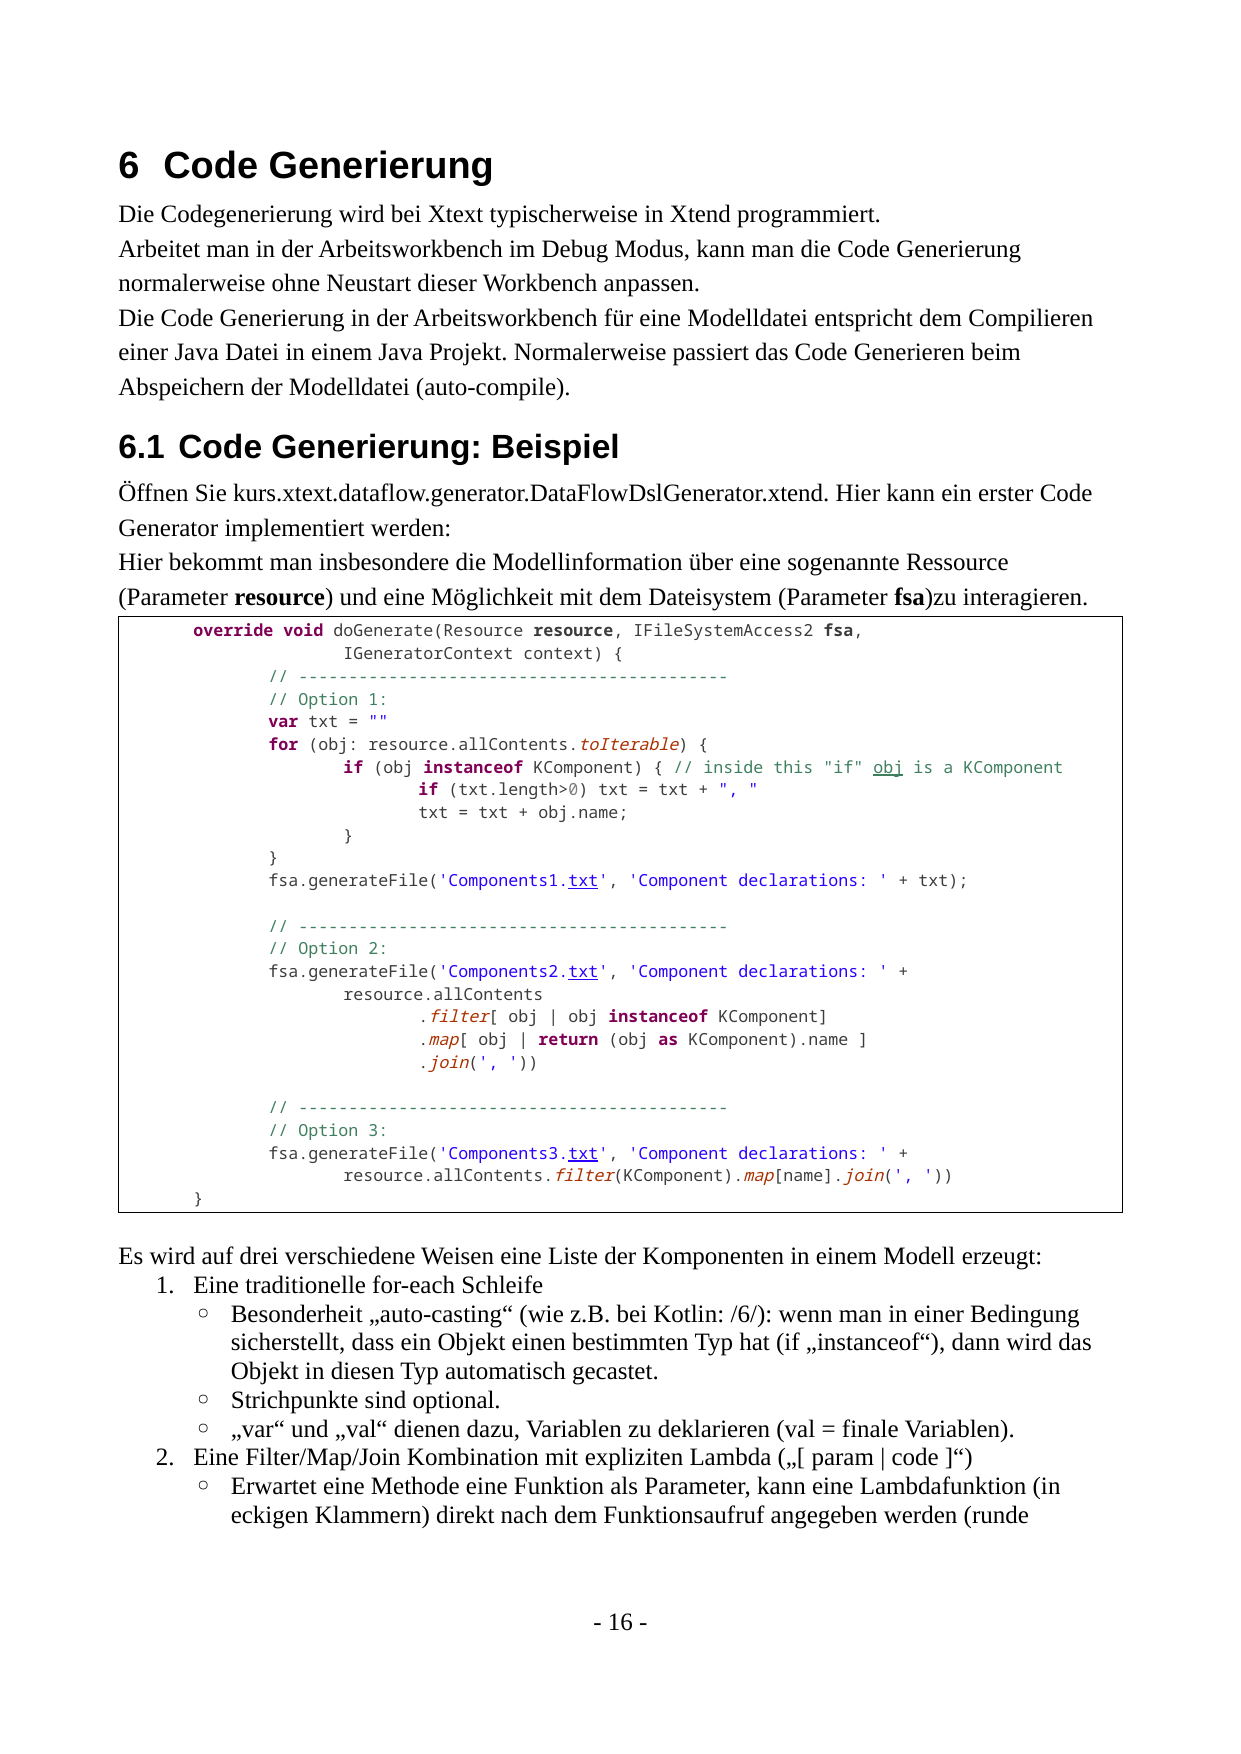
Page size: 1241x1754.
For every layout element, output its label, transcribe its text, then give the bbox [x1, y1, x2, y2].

text } [119, 820, 1122, 843]
text } [119, 1184, 1122, 1212]
text var txt = "" [119, 707, 1122, 729]
text resource.allContents.filter(KComponent).map[name].join(', ')) [119, 1161, 1122, 1184]
text Die Code Generierung in der Arbeitsworkbench für eine Modelldatei entspricht dem Compilieren einer Java Datei in einem Java Projekt. Normalerweise passiert das Code Generieren beim Abspeichern der Modelldatei (auto-compile). [118, 303, 1122, 400]
text resource.allContents [119, 979, 1122, 1002]
text Hier bekommt man insbesondere die Modellinformation über eine sogenannte Ressource (Parameter resource) und eine Möglichkeit mit dem Dateisystem (Parameter fsa)zu interagieren. [118, 547, 1122, 610]
text Es wird auf drei verschiedene Weisen eine Liste der Komponenten in einem Modell erzeugt: [118, 1241, 1122, 1270]
text override void doGenerate(Resource resource, IFileSystemAccess2 fsa, [119, 617, 1122, 639]
text } [119, 843, 1122, 866]
text Die Codegenerierung wird bei Xtext typischerweise in Xtend programmiert. [118, 199, 1122, 228]
list Strichpunkte sind optional. [193, 1385, 1122, 1414]
text fsa.generateFile('Components2.txt', 'Component declarations: ' + [119, 957, 1122, 979]
text // ------------------------------------------- [119, 911, 1122, 934]
text Öffnen Sie kurs.xtext.dataflow.generator.DataFlowDslGenerator.xtend. Hier kann ein erster Code Generator implementiert werden: [118, 478, 1122, 541]
text // Option 3: [119, 1116, 1122, 1138]
text // ------------------------------------------- [119, 661, 1122, 684]
text // Option 1: [119, 684, 1122, 707]
text // ------------------------------------------- [119, 1093, 1122, 1116]
text .map[ obj | return (obj as KComponent).name ] [119, 1025, 1122, 1047]
text Arbeitet man in der Arbeitsworkbench im Debug Modus, kann man die Code Generierung normalerweise ohne Neustart dieser Workbench anpassen. [118, 234, 1122, 297]
text .join(', ')) [119, 1047, 1122, 1073]
list Erwartet eine Methode eine Funktion als Parameter, kann eine Lambdafunktion (in eckigen Klammern) direkt nach dem Funktionsaufruf angegeben werden (runde [193, 1471, 1122, 1529]
text txt = txt + obj.name; [119, 798, 1122, 820]
list Eine traditionelle for-each Schleife [156, 1270, 1122, 1299]
text fsa.generateFile('Components1.txt', 'Component declarations: ' + txt); [119, 866, 1122, 892]
text if (txt.length>0) txt = txt + ", " [119, 775, 1122, 798]
subtitle Code Generierung: Beispiel [118, 427, 1122, 466]
text for (obj: resource.allContents.toIterable) { [119, 729, 1122, 752]
list Eine Filter/Map/Join Kombination mit expliziten Lambda („[ param | code ]“) [156, 1442, 1122, 1471]
text .filter[ obj | obj instanceof KComponent] [119, 1002, 1122, 1025]
text IGeneratorContext context) { [119, 639, 1122, 661]
list Besonderheit „auto-casting“ (wie z.B. bei Kotlin: /6/): wenn man in einer Bedingung sicherstellt, dass ein Objekt einen bestimmten Typ hat (if „instanceof“), dann wird das Objekt in diesen Typ automatisch gecastet. [193, 1299, 1122, 1385]
text // Option 2: [119, 934, 1122, 957]
subtitle Code Generierung [118, 143, 1122, 187]
list „var“ und „val“ dienen dazu, Variablen zu deklarieren (val = finale Variablen). [193, 1414, 1122, 1442]
text fsa.generateFile('Components3.txt', 'Component declarations: ' + [119, 1138, 1122, 1161]
text if (obj instanceof KComponent) { // inside this "if" obj is a KComponent [119, 752, 1122, 775]
